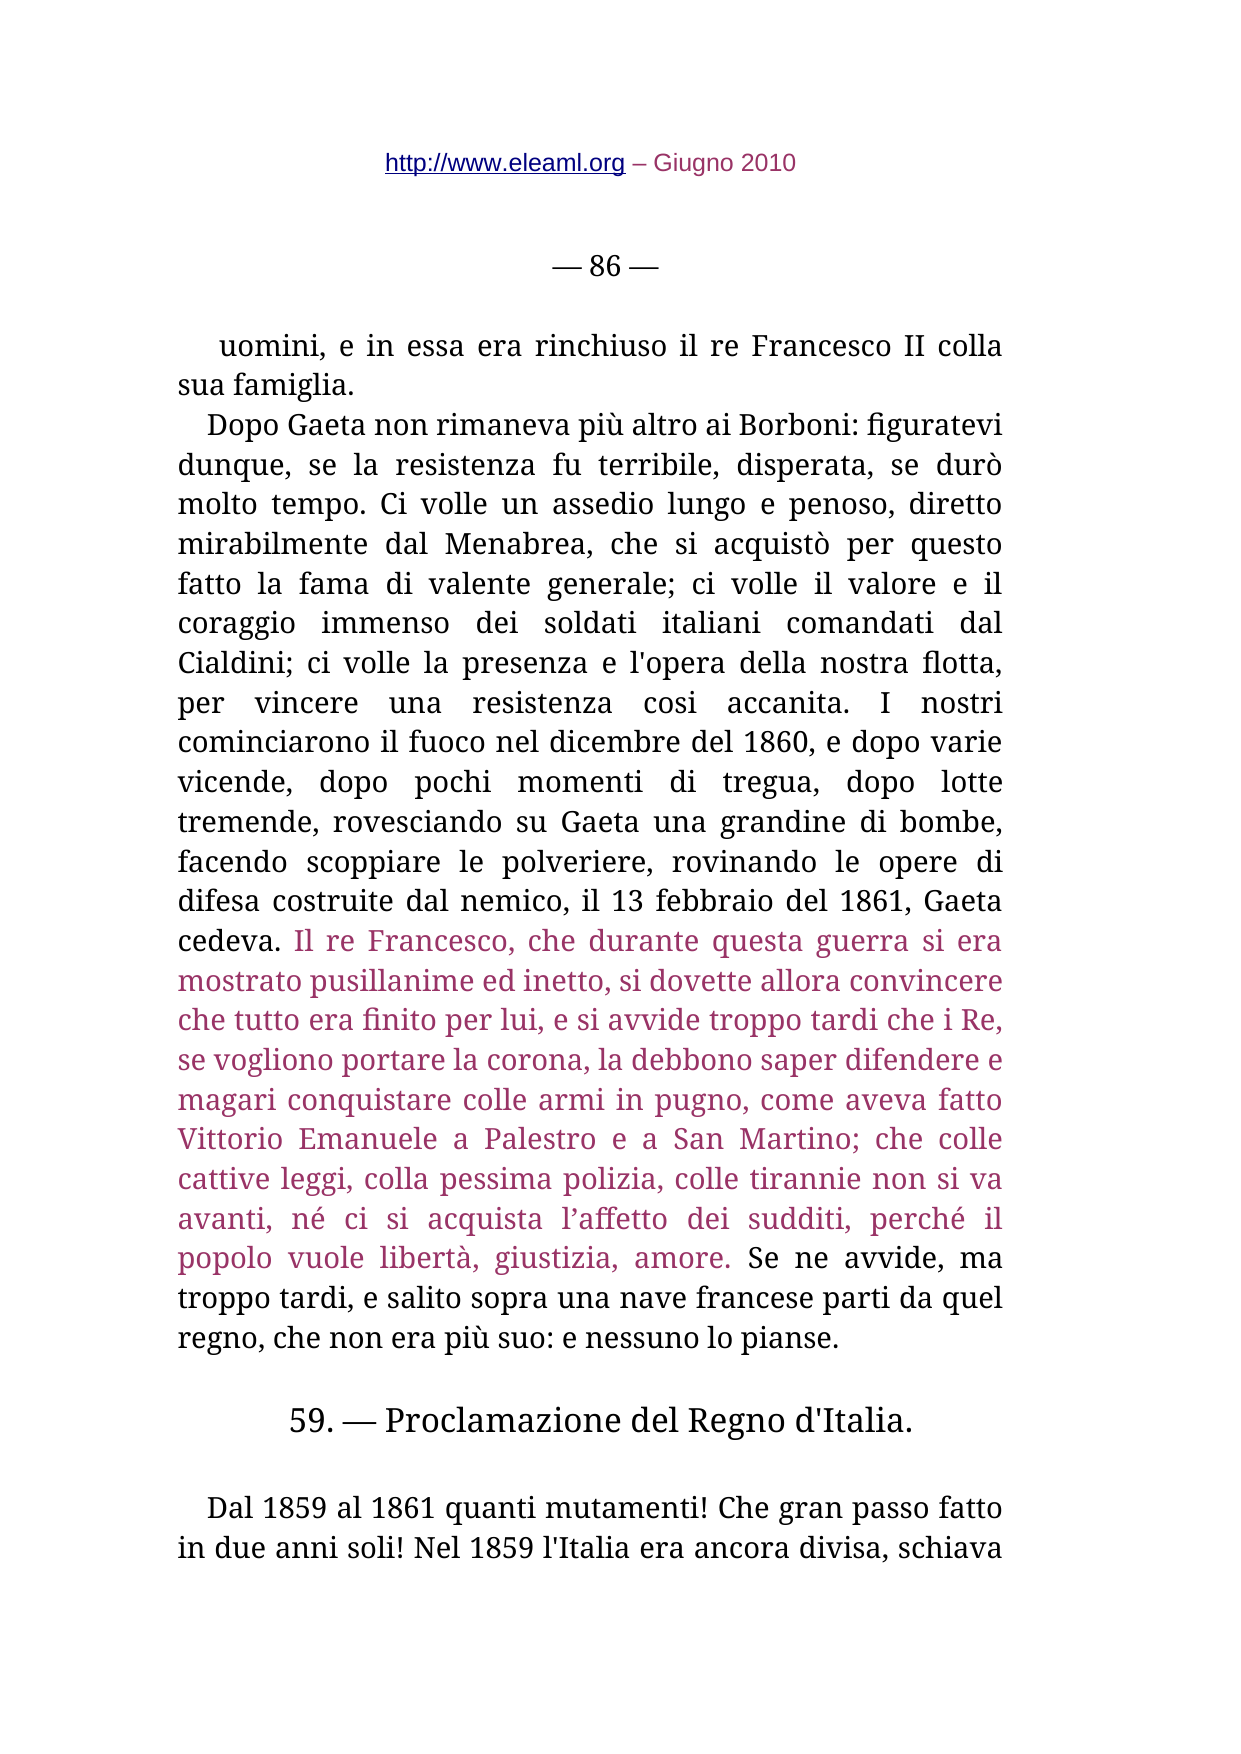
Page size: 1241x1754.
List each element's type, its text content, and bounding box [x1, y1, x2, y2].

text Dal 1859 al 1861 quanti mutamenti! Che gran passo fatto in due anni soli! Nel 1859 l'Italia era ancora divisa, schiava [177, 1487, 1004, 1567]
text 59. — Proclamazione del Regno d'Italia. [177, 1396, 1004, 1442]
text — 86 — [177, 246, 1004, 285]
text Dopo Gaeta non rimaneva più altro ai Borboni: figuratevi dunque, se la resistenza fu terribile, disperata, se durò molto tempo. Ci volle un assedio lungo e penoso, diretto mirabilmente dal Menabrea, che si acquistò per questo fatto la fama di valente generale; ci volle il valore e il coraggio immenso dei soldati italiani comandati dal Cialdini; ci volle la presenza e l'opera della nostra flotta, per vincere una resistenza cosi accanita. I nostri cominciarono il fuoco nel dicembre del 1860, e dopo varie vicende, dopo pochi momenti di tregua, dopo lotte tremende, rovesciando su Gaeta una grandine di bombe, facendo scoppiare le polveriere, rovinando le opere di difesa costruite dal nemico, il 13 febbraio del 1861, Gaeta cedeva. Il re Francesco, che durante questa guerra si era mostrato pusillanime ed inetto, si dovette allora convincere che tutto era finito per lui, e si avvide troppo tardi che i Re, se vogliono portare la corona, la debbono saper difendere e magari conquistare colle armi in pugno, come aveva fatto Vittorio Emanuele a Palestro e a San Martino; che colle cattive leggi, colla pessima polizia, colle tirannie non si va avanti, né ci si acquista l’affetto dei sudditi, perché il popolo vuole libertà, giustizia, amore. Se ne avvide, ma troppo tardi, e salito sopra una nave francese parti da quel regno, che non era più suo: e nessuno lo pianse. [177, 404, 1004, 1357]
text uomini, e in essa era rinchiuso il re Francesco II colla sua famiglia. [177, 325, 1004, 404]
